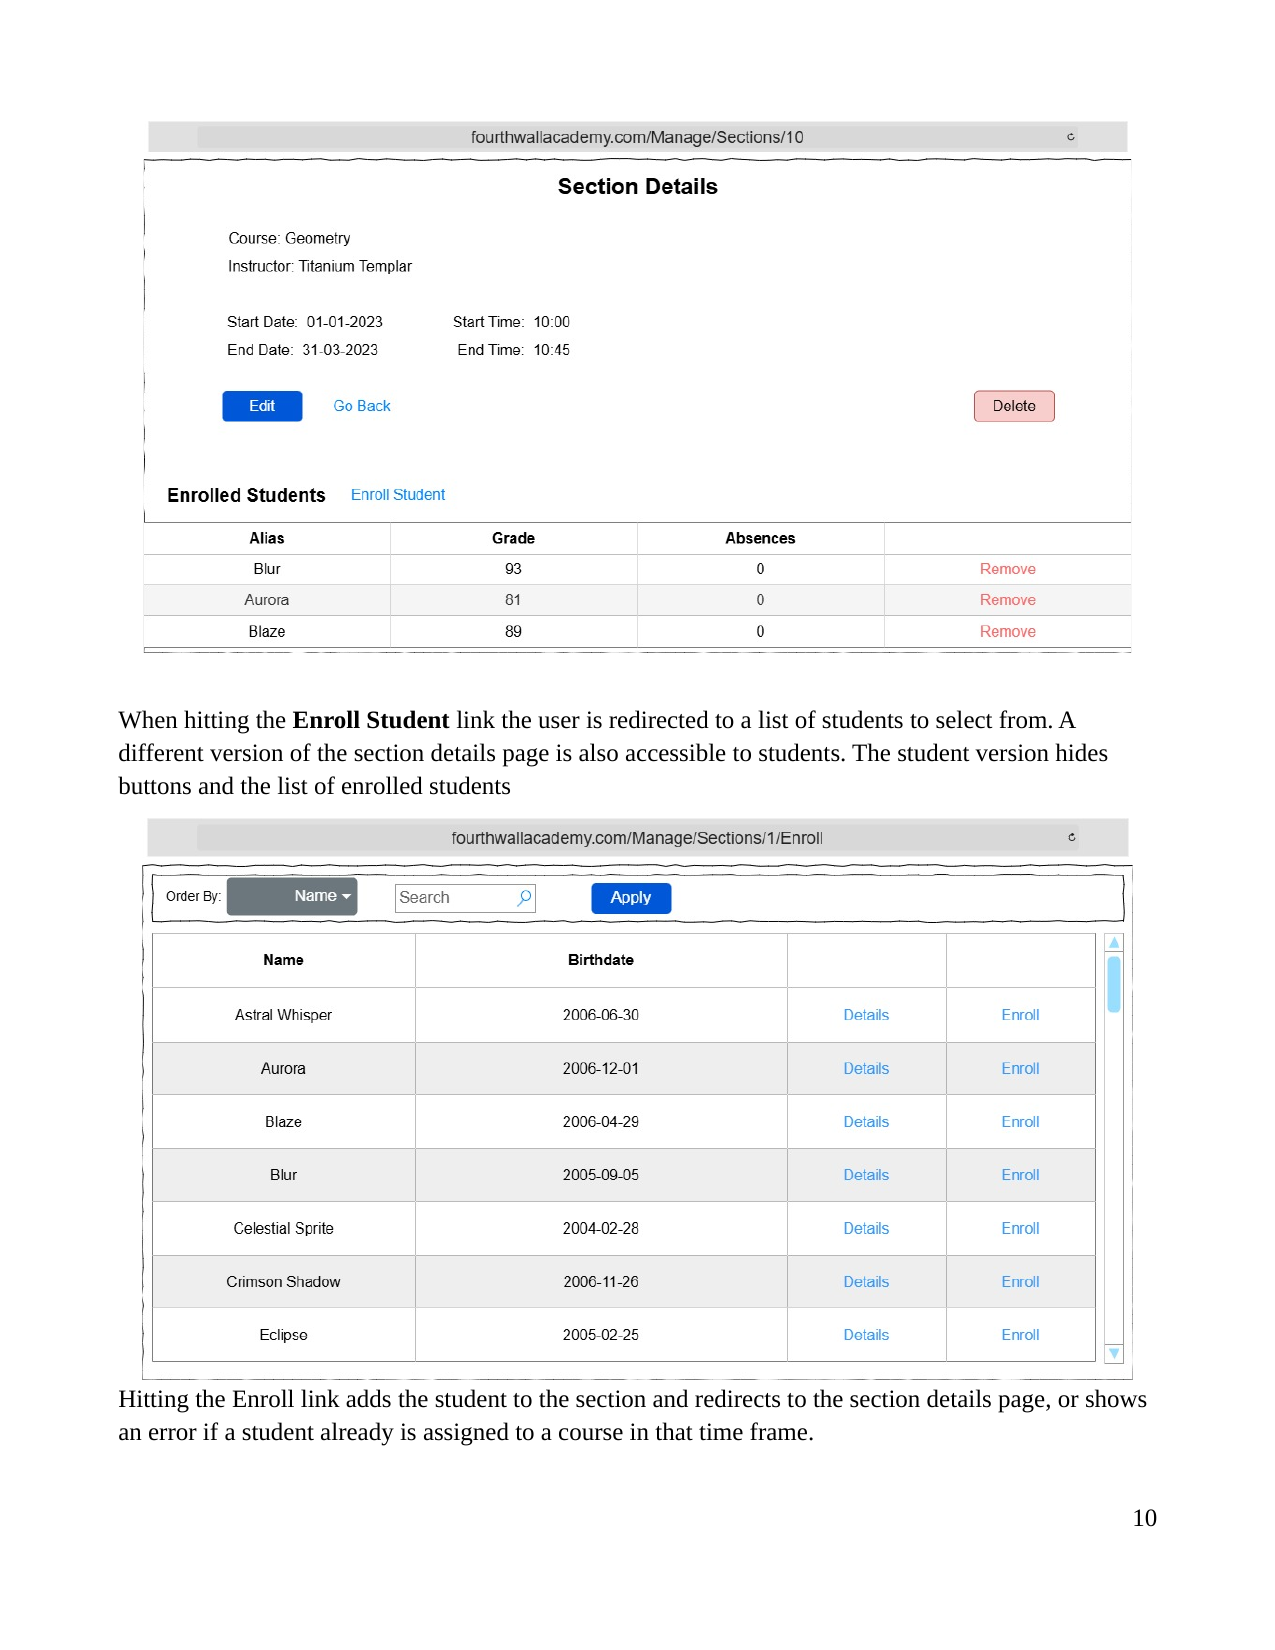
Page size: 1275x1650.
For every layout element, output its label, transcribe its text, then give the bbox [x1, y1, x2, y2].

text When hitting the Enroll Student link the user is redirected to a list of students to select from. A different version of the section details page is also accessible to students. The student version hides buttons and the list of enrolled students [118, 705, 1157, 800]
picture [143, 121, 1132, 653]
text Hitting the Enroll link adds the student to the section and redirects to the section details page, or shows an error if a student already is assigned to a course in that time frame. [118, 1380, 1157, 1446]
picture [142, 818, 1133, 1380]
